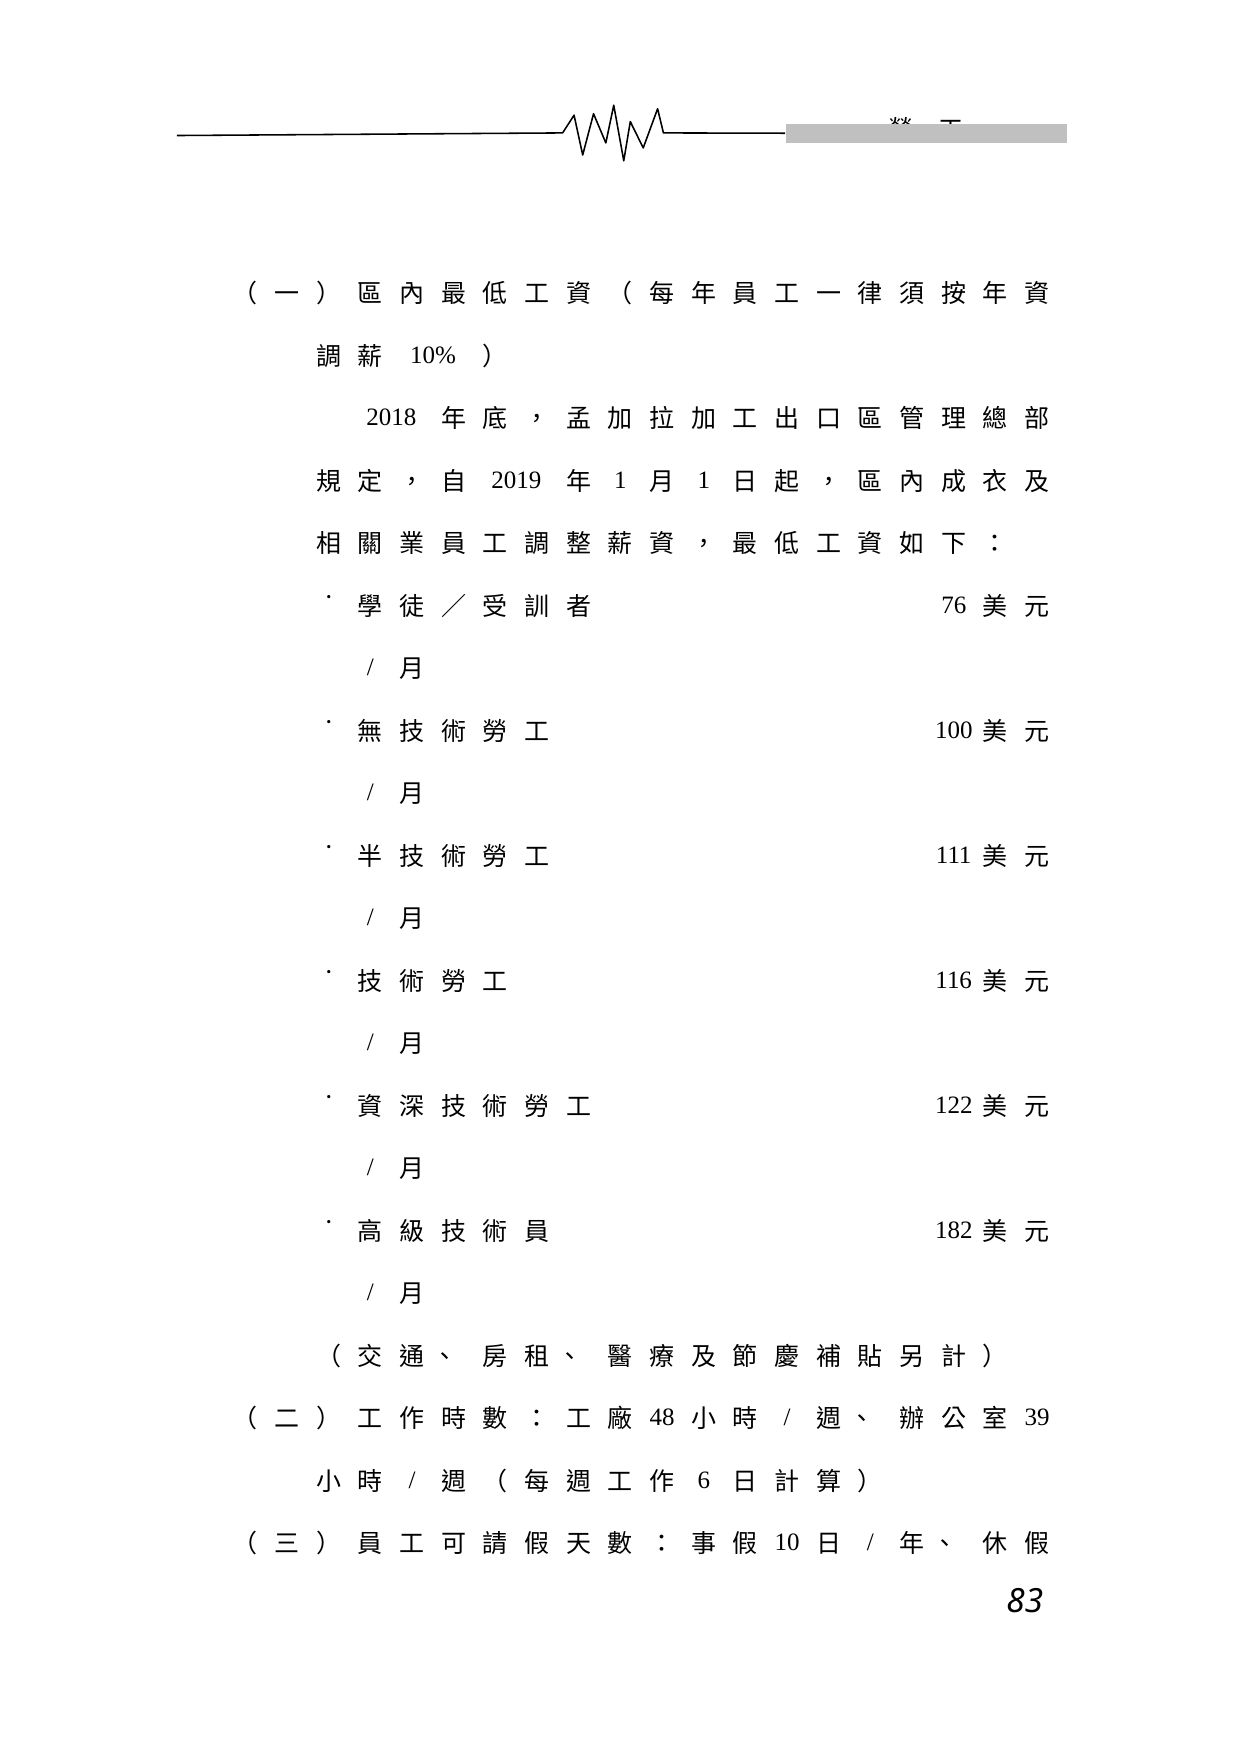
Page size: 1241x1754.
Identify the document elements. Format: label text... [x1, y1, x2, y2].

text （二）工作時數：工廠48小時/週、辦公室39小時/週（每週工作6日計算） [207, 1375, 1058, 1500]
text ˙高級技術員 182美元/月 [281, 1188, 1058, 1313]
text ˙無技術勞工 100美元/月 [281, 688, 1058, 813]
text （一）區內最低工資（每年員工一律須按年資調薪10%） [207, 250, 1058, 375]
text 2018年底，孟加拉加工出口區管理總部規定，自2019年1月1日起，區內成衣及相關業員工調整薪資，最低工資如下： [281, 375, 1058, 563]
text （交通、房租、醫療及節慶補貼另計） [281, 1313, 1058, 1375]
text ˙半技術勞工 111美元/月 [281, 813, 1058, 938]
text ˙技術勞工 116美元/月 [281, 938, 1058, 1063]
text （三）員工可請假天數：事假10日/年、休假 [207, 1500, 1058, 1563]
text ˙資深技術勞工 122美元/月 [281, 1063, 1058, 1188]
text ˙學徒／受訓者 76美元/月 [281, 563, 1058, 688]
